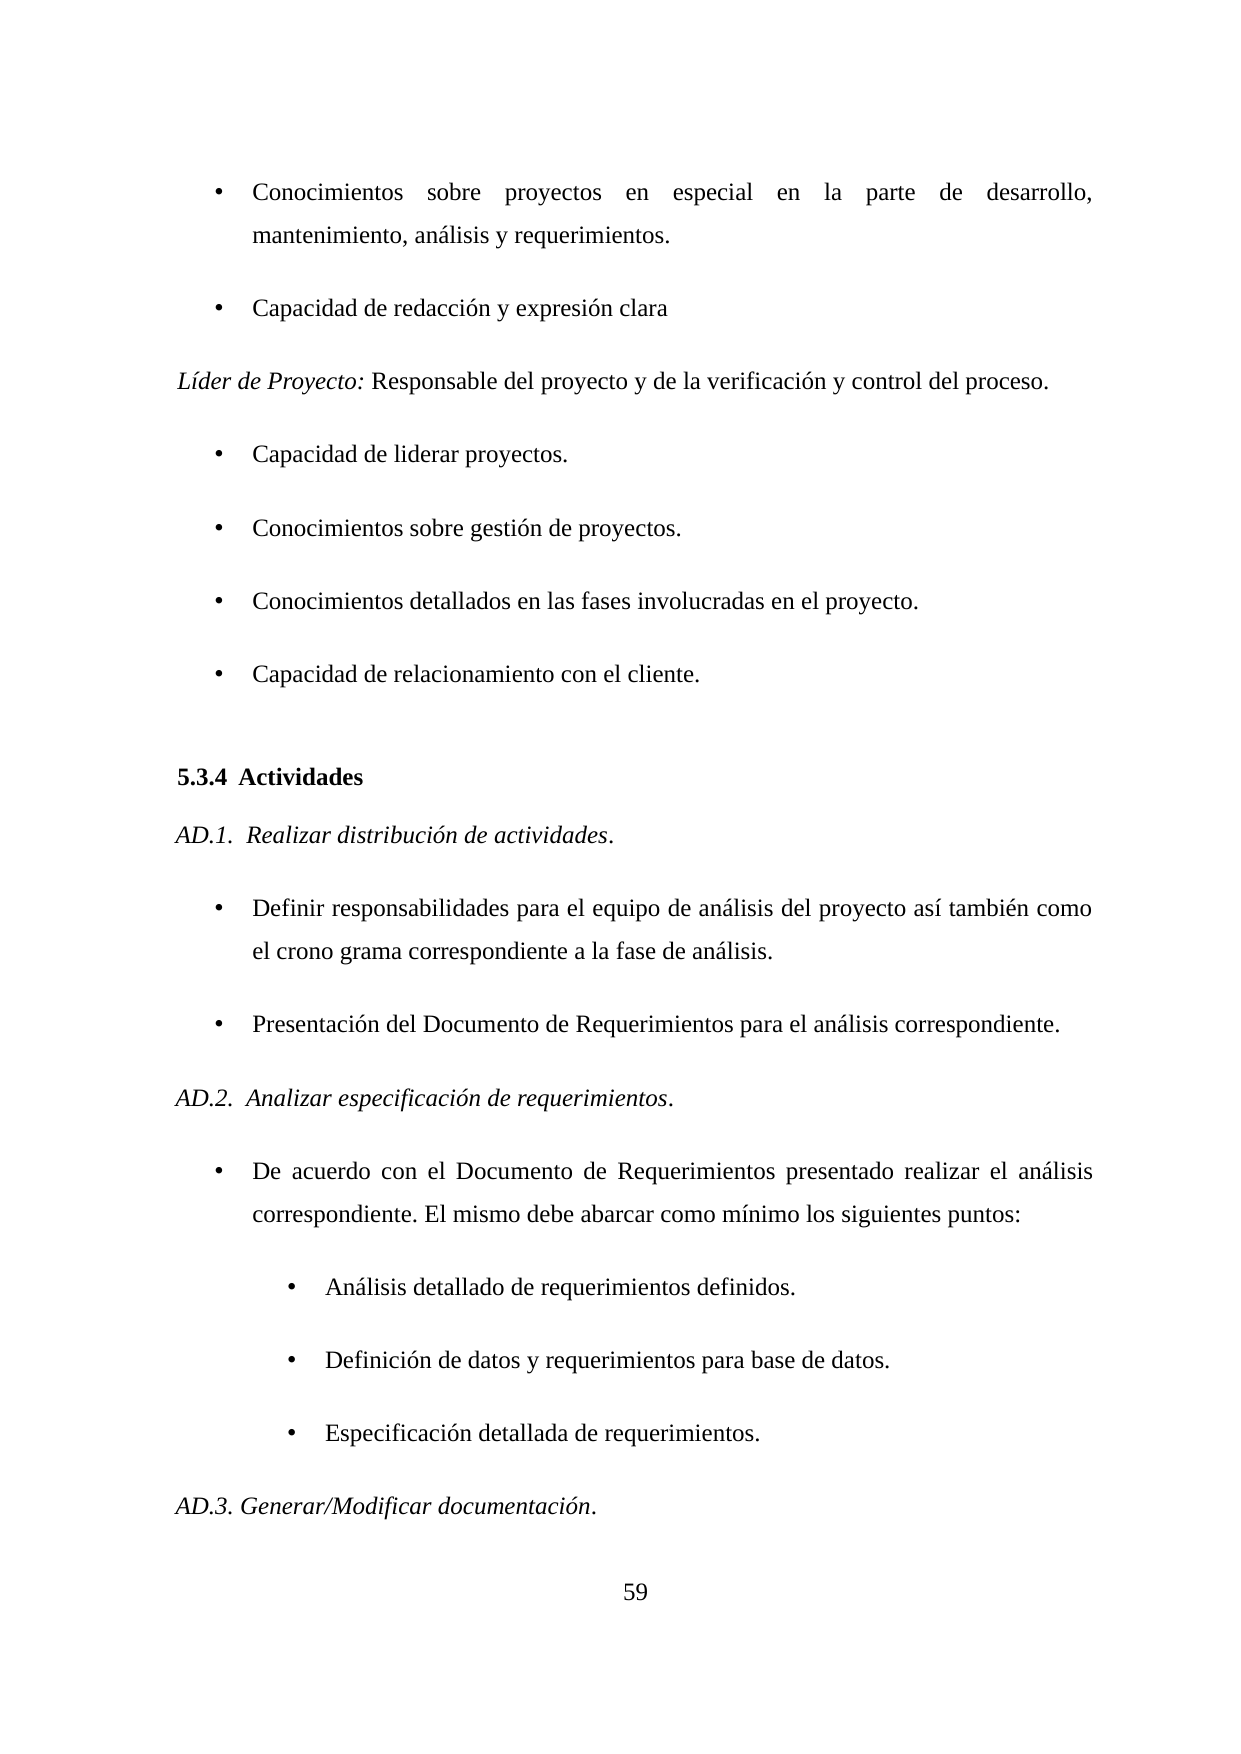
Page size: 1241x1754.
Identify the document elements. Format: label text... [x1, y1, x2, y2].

list Definir responsabilidades para el equipo de análisis del proyecto así también como el crono grama correspondiente a la fase de análisis. [214, 893, 1093, 965]
list Conocimientos sobre proyectos en especial en la parte de desarrollo, mantenimiento, análisis y requerimientos. [214, 177, 1093, 249]
list Especificación detallada de requerimientos. [287, 1418, 1093, 1447]
list Presentación del Documento de Requerimientos para el análisis correspondiente. [214, 1009, 1093, 1038]
list Capacidad de relacionamiento con el cliente. [214, 659, 1093, 688]
text 5.3.4 Actividades [177, 762, 1093, 791]
list Conocimientos sobre gestión de proyectos. [214, 513, 1093, 541]
list Capacidad de liderar proyectos. [214, 439, 1093, 468]
list Capacidad de redacción y expresión clara [214, 293, 1093, 322]
list Definición de datos y requerimientos para base de datos. [287, 1345, 1093, 1374]
list AD.1. Realizar distribución de actividades. [175, 820, 1093, 849]
list AD.3. Generar/Modificar documentación. [175, 1491, 1093, 1520]
list De acuerdo con el Documento de Requerimientos presentado realizar el análisis correspondiente. El mismo debe abarcar como mínimo los siguientes puntos: [214, 1156, 1093, 1228]
list AD.2. Analizar especificación de requerimientos. [175, 1083, 1093, 1111]
text Líder de Proyecto: Responsable del proyecto y de la verificación y control del proceso. [175, 366, 1093, 395]
list Análisis detallado de requerimientos definidos. [287, 1272, 1093, 1301]
list Conocimientos detallados en las fases involucradas en el proyecto. [214, 586, 1093, 614]
